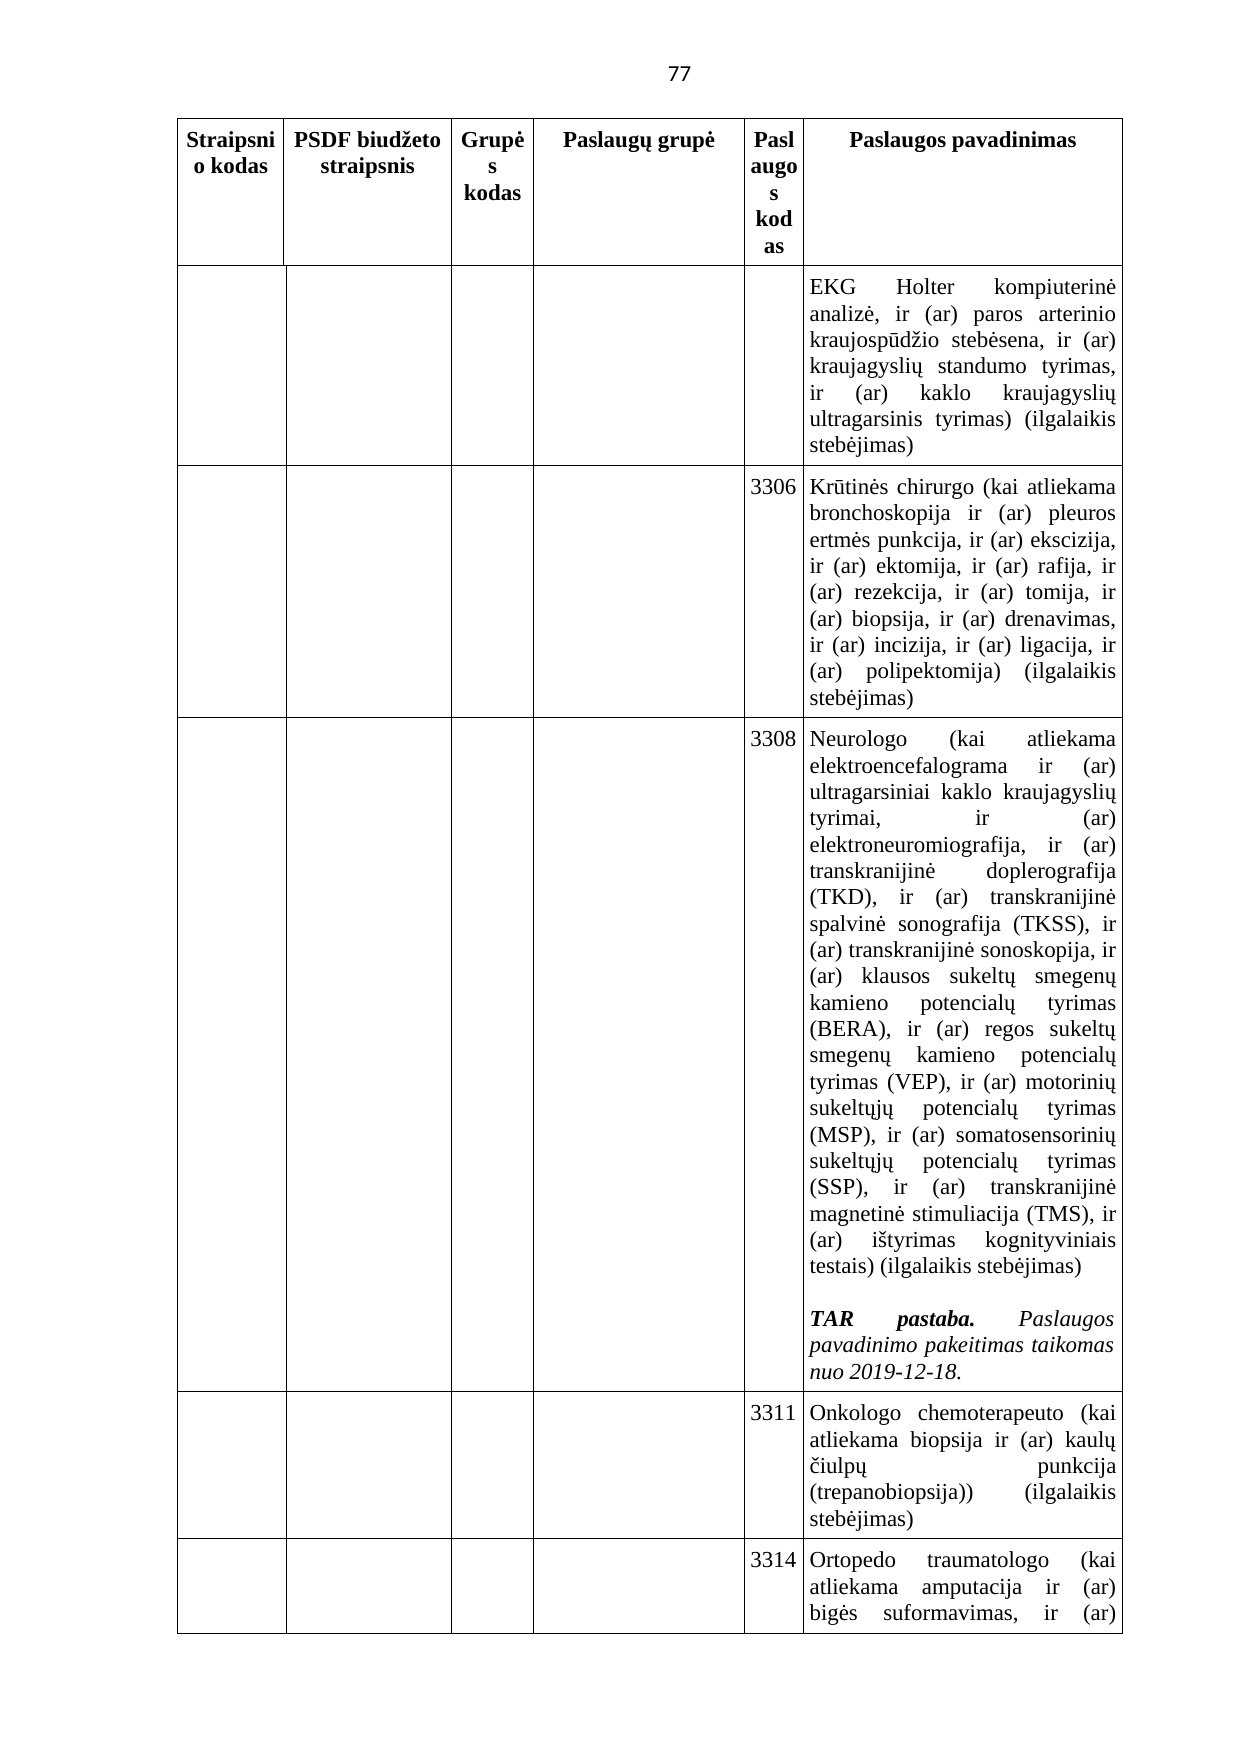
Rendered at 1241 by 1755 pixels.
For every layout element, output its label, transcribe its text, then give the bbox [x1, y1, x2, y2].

table_cell [178, 1539, 286, 1632]
table_cell [452, 1392, 533, 1538]
table_cell [452, 1539, 533, 1632]
table_header Grupės kodas [452, 119, 533, 265]
table_cell [178, 1392, 286, 1538]
table_header Paslaugų grupė [534, 119, 744, 265]
table_cell [287, 718, 451, 1391]
table_cell [178, 718, 286, 1391]
table_header Straipsnio kodas [178, 119, 283, 265]
table_cell [534, 266, 744, 465]
table_header PSDF biudžeto straipsnis [284, 119, 451, 265]
table_cell [178, 266, 286, 465]
table_cell [534, 1539, 744, 1632]
table_cell [452, 718, 533, 1391]
table_header Paslaugos pavadinimas [804, 119, 1122, 265]
table_cell [287, 466, 451, 717]
table_cell [452, 466, 533, 717]
table_cell [287, 1539, 451, 1632]
table_cell Krūtinės chirurgo (kai atliekama bronchoskopija ir (ar) pleuros ertmės punkcija, ir (ar) ekscizija, ir (ar) ektomija, ir (ar) rafija, ir (ar) rezekcija, ir (ar) tomija, ir (ar) biopsija, ir (ar) drenavimas, ir (ar) incizija, ir (ar) ligacija, ir (ar) polipektomija) (ilgalaikis stebėjimas) [804, 466, 1122, 717]
table_cell 3311 [745, 1392, 803, 1538]
table_cell 3308 [745, 718, 803, 1391]
table_header Paslaugos kodas [745, 119, 803, 265]
table_cell [534, 1392, 744, 1538]
table_cell [287, 266, 451, 465]
table_cell [745, 266, 803, 465]
table_cell 3306 [745, 466, 803, 717]
table_cell EKG Holter kompiuterinė analizė, ir (ar) paros arterinio kraujospūdžio stebėsena, ir (ar) kraujagyslių standumo tyrimas, ir (ar) kaklo kraujagyslių ultragarsinis tyrimas) (ilgalaikis stebėjimas) [804, 266, 1122, 465]
table_cell [534, 466, 744, 717]
table_cell [534, 718, 744, 1391]
table_cell 3314 [745, 1539, 803, 1632]
table_cell Onkologo chemoterapeuto (kai atliekama biopsija ir (ar) kaulų čiulpų punkcija (trepanobiopsija)) (ilgalaikis stebėjimas) [804, 1392, 1122, 1538]
table_cell Ortopedo traumatologo (kai atliekama amputacija ir (ar) bigės suformavimas, ir (ar) [804, 1539, 1122, 1632]
table_cell [452, 266, 533, 465]
table_cell [178, 466, 286, 717]
table_cell Neurologo (kai atliekama elektroencefalograma ir (ar) ultragarsiniai kaklo kraujagyslių tyrimai, ir (ar) elektroneuromiografija, ir (ar) transkranijinė doplerografija (TKD), ir (ar) transkranijinė spalvinė sonografija (TKSS), ir (ar) transkranijinė sonoskopija, ir (ar) klausos sukeltų smegenų kamieno potencialų tyrimas (BERA), ir (ar) regos sukeltų smegenų kamieno potencialų tyrimas (VEP), ir (ar) motorinių sukeltųjų potencialų tyrimas (MSP), ir (ar) somatosensorinių sukeltųjų potencialų tyrimas (SSP), ir (ar) transkranijinė magnetinė stimuliacija (TMS), ir (ar) ištyrimas kognityviniais testais) (ilgalaikis stebėjimas) TAR pastaba. Paslaugos pavadinimo pakeitimas taikomas nuo 2019-12-18. [804, 718, 1122, 1391]
table_cell [287, 1392, 451, 1538]
